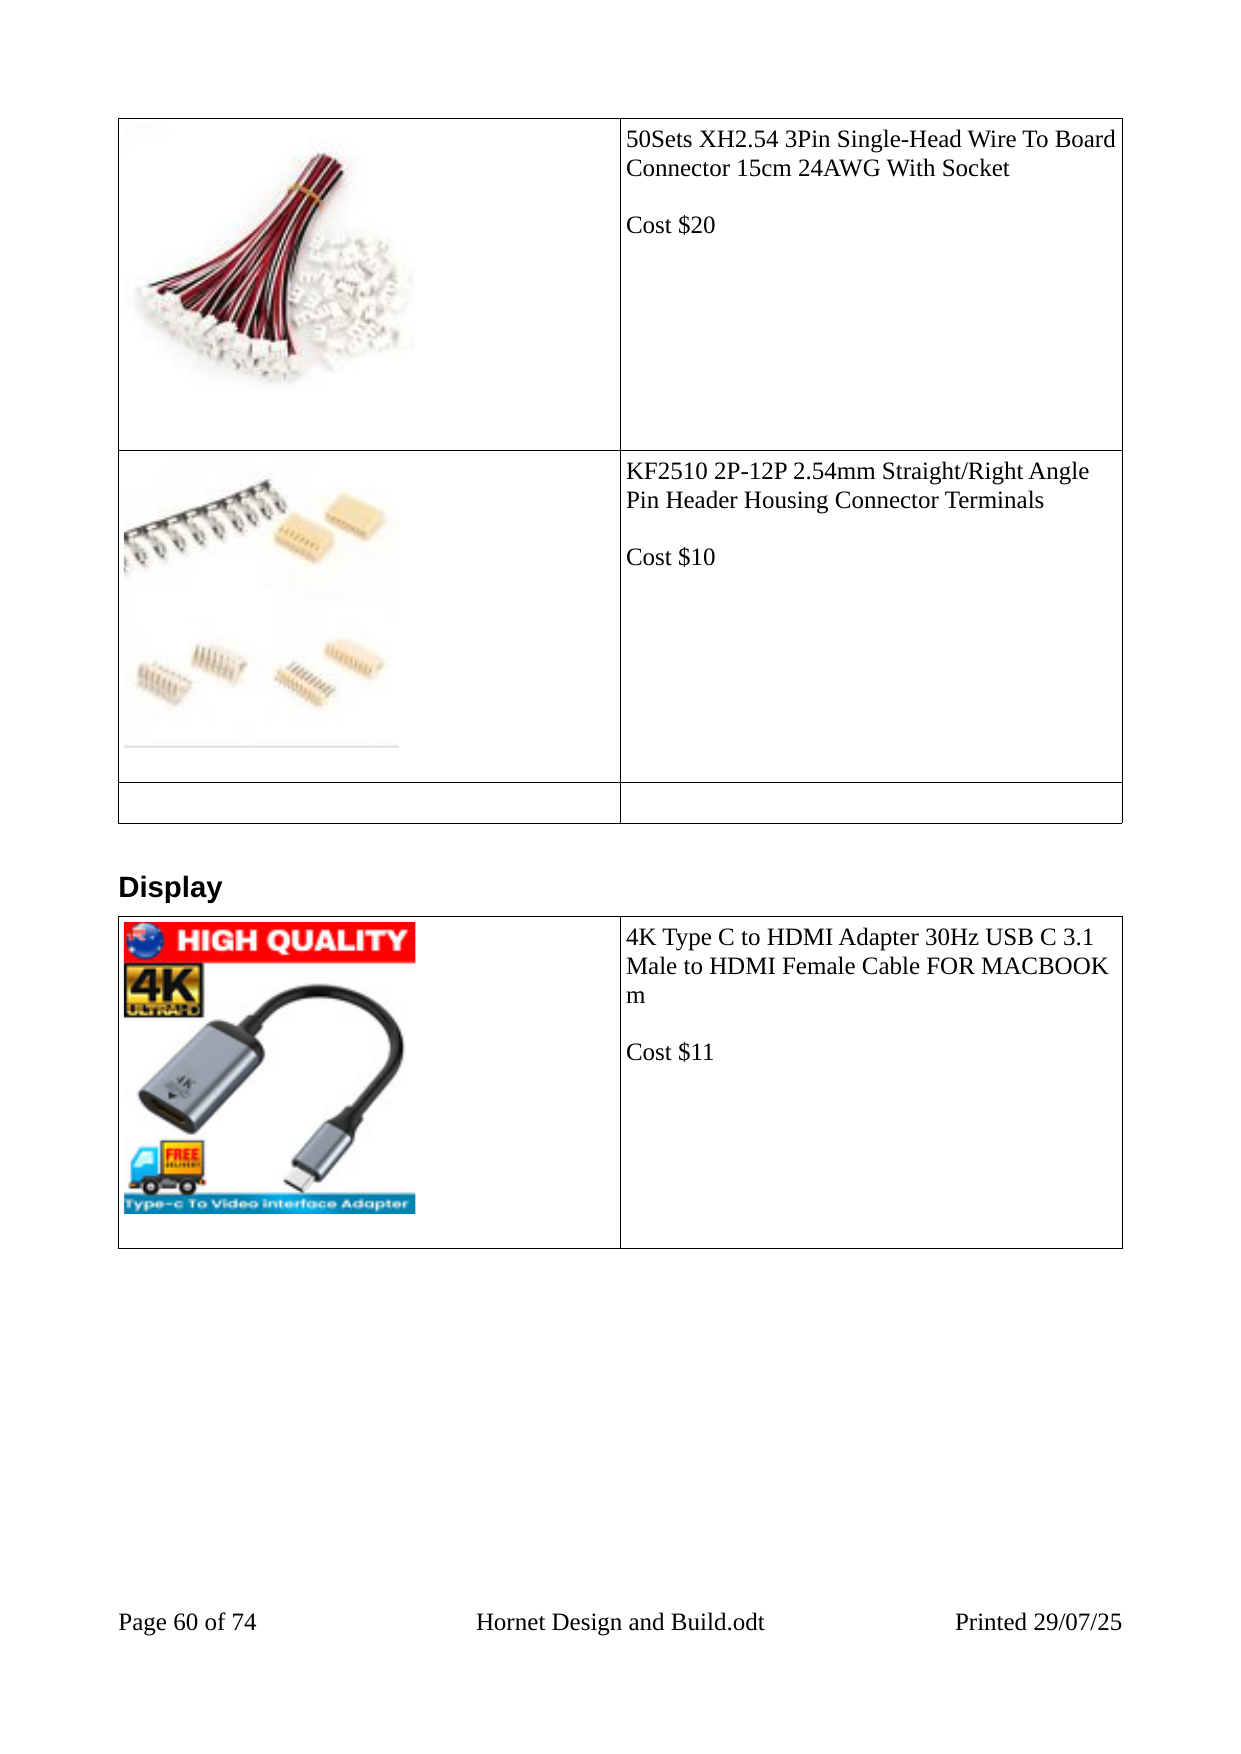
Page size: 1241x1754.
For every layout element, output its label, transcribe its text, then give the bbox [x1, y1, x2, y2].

table_cell [119, 451, 620, 782]
picture [123, 456, 399, 748]
picture [211, 1199, 258, 1209]
picture [123, 922, 416, 1214]
table_cell KF2510 2P-12P 2.54mm Straight/Right Angle Pin Header Housing Connector Terminals Cost $10 [621, 451, 1122, 782]
table_header [119, 917, 620, 1248]
picture [188, 1199, 208, 1209]
table_header 4K Type C to HDMI Adapter 30Hz USB C 3.1 Male to HDMI Female Cable FOR MACBOOK m Cost $11 [621, 917, 1122, 1248]
picture [263, 1199, 337, 1209]
table_cell [119, 119, 620, 450]
table_cell [621, 783, 1122, 822]
picture [341, 1199, 408, 1211]
picture [123, 123, 416, 416]
subtitle Display [118, 870, 1122, 904]
table_cell 50Sets XH2.54 3Pin Single-Head Wire To Board Connector 15cm 24AWG With Socket Cost $20 [621, 119, 1122, 450]
table_cell [119, 783, 620, 822]
